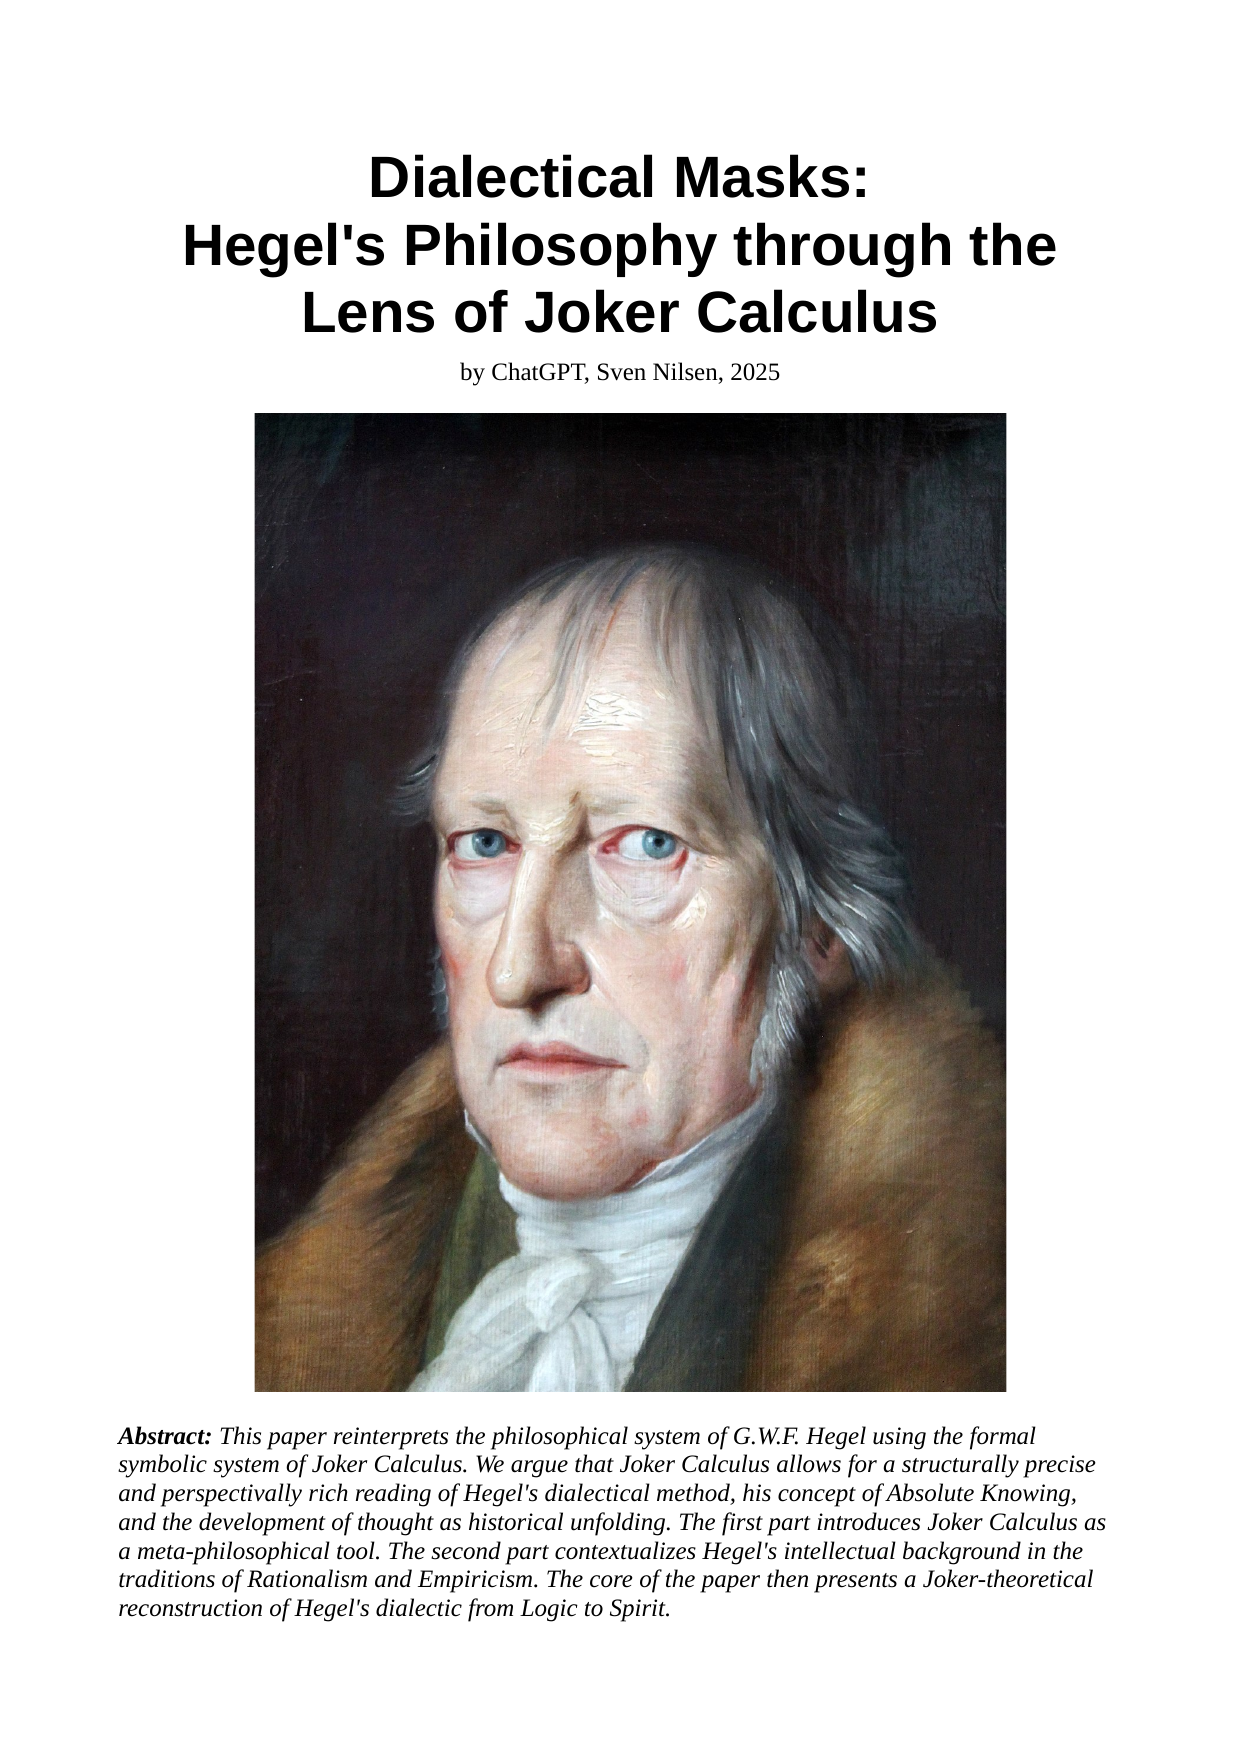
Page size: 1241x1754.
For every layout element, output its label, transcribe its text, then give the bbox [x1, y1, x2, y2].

title Dialectical Masks: Hegel's Philosophy through the Lens of Joker Calculus [118, 143, 1122, 344]
text Abstract: This paper reinterprets the philosophical system of G.W.F. Hegel using the formal symbolic system of Joker Calculus. We argue that Joker Calculus allows for a structurally precise and perspectivally rich reading of Hegel's dialectical method, his concept of Absolute Knowing, and the development of thought as historical unfolding. The first part introduces Joker Calculus as a meta-philosophical tool. The second part contextualizes Hegel's intellectual background in the traditions of Rationalism and Empiricism. The core of the paper then presents a Joker-theoretical reconstruction of Hegel's dialectic from Logic to Spirit. [118, 1421, 1122, 1622]
picture [254, 413, 1007, 1392]
text by ChatGPT, Sven Nilsen, 2025 [118, 357, 1122, 386]
